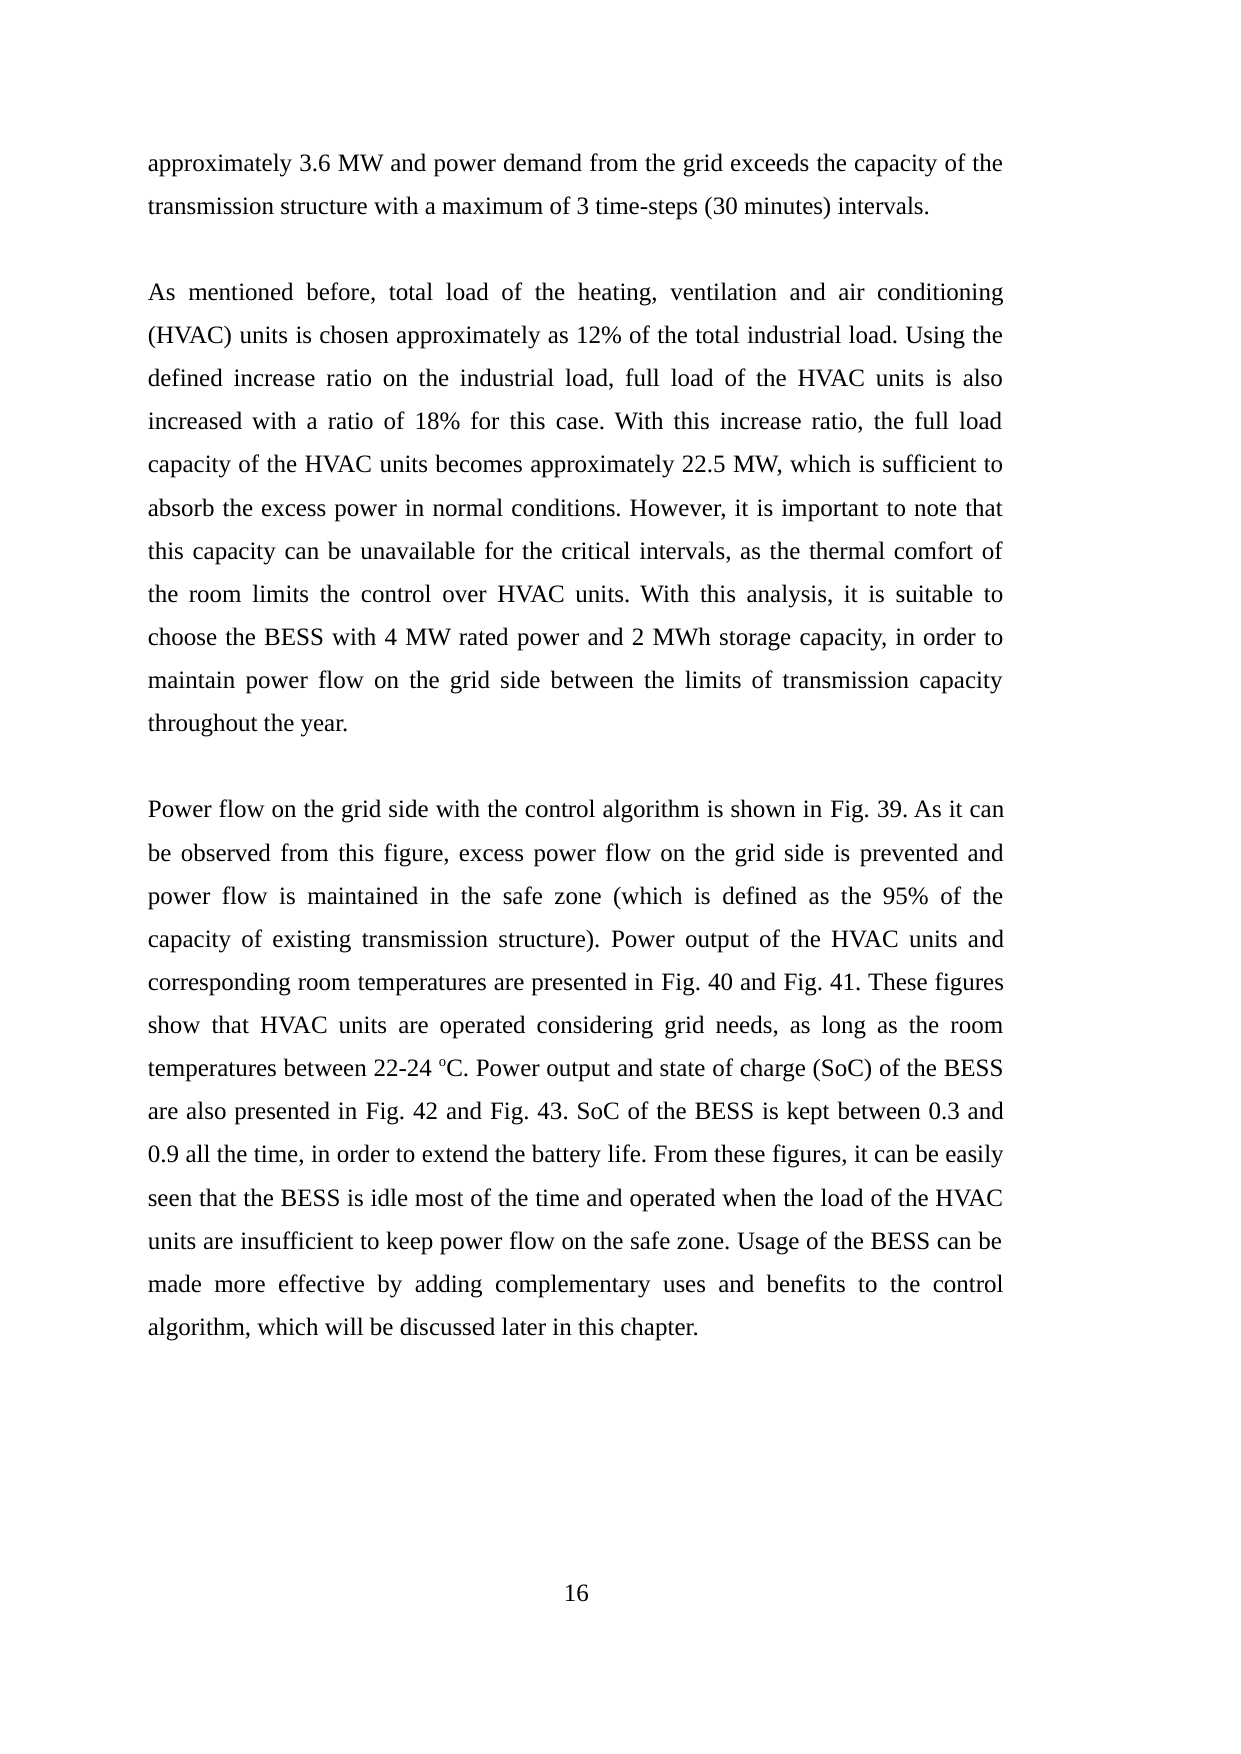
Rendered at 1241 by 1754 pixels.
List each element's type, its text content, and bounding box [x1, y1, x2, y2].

text Power flow on the grid side with the control algorithm is shown in Fig. 39. As it can be observed from this figure, excess power flow on the grid side is prevented and power flow is maintained in the safe zone (which is defined as the 95% of the capacity of existing transmission structure). Power output of the HVAC units and corresponding room temperatures are presented in Fig. 40 and Fig. 41. These figures show that HVAC units are operated considering grid needs, as long as the room temperatures between 22-24 oC. Power output and state of charge (SoC) of the BESS are also presented in Fig. 42 and Fig. 43. SoC of the BESS is kept between 0.3 and 0.9 all the time, in order to extend the battery life. From these figures, it can be easily seen that the BESS is idle most of the time and operated when the load of the HVAC units are insufficient to keep power flow on the safe zone. Usage of the BESS can be made more effective by adding complementary uses and benefits to the control algorithm, which will be discussed later in this chapter. [148, 794, 1004, 1341]
text As mentioned before, total load of the heating, ventilation and air conditioning (HVAC) units is chosen approximately as 12% of the total industrial load. Using the defined increase ratio on the industrial load, full load of the HVAC units is also increased with a ratio of 18% for this case. With this increase ratio, the full load capacity of the HVAC units becomes approximately 22.5 MW, which is sufficient to absorb the excess power in normal conditions. However, it is important to note that this capacity can be unavailable for the critical intervals, as the thermal comfort of the room limits the control over HVAC units. With this analysis, it is suitable to choose the BESS with 4 MW rated power and 2 MWh storage capacity, in order to maintain power flow on the grid side between the limits of transmission capacity throughout the year. [148, 277, 1004, 737]
text approximately 3.6 MW and power demand from the grid exceeds the capacity of the transmission structure with a maximum of 3 time-steps (30 minutes) intervals. [148, 148, 1004, 219]
